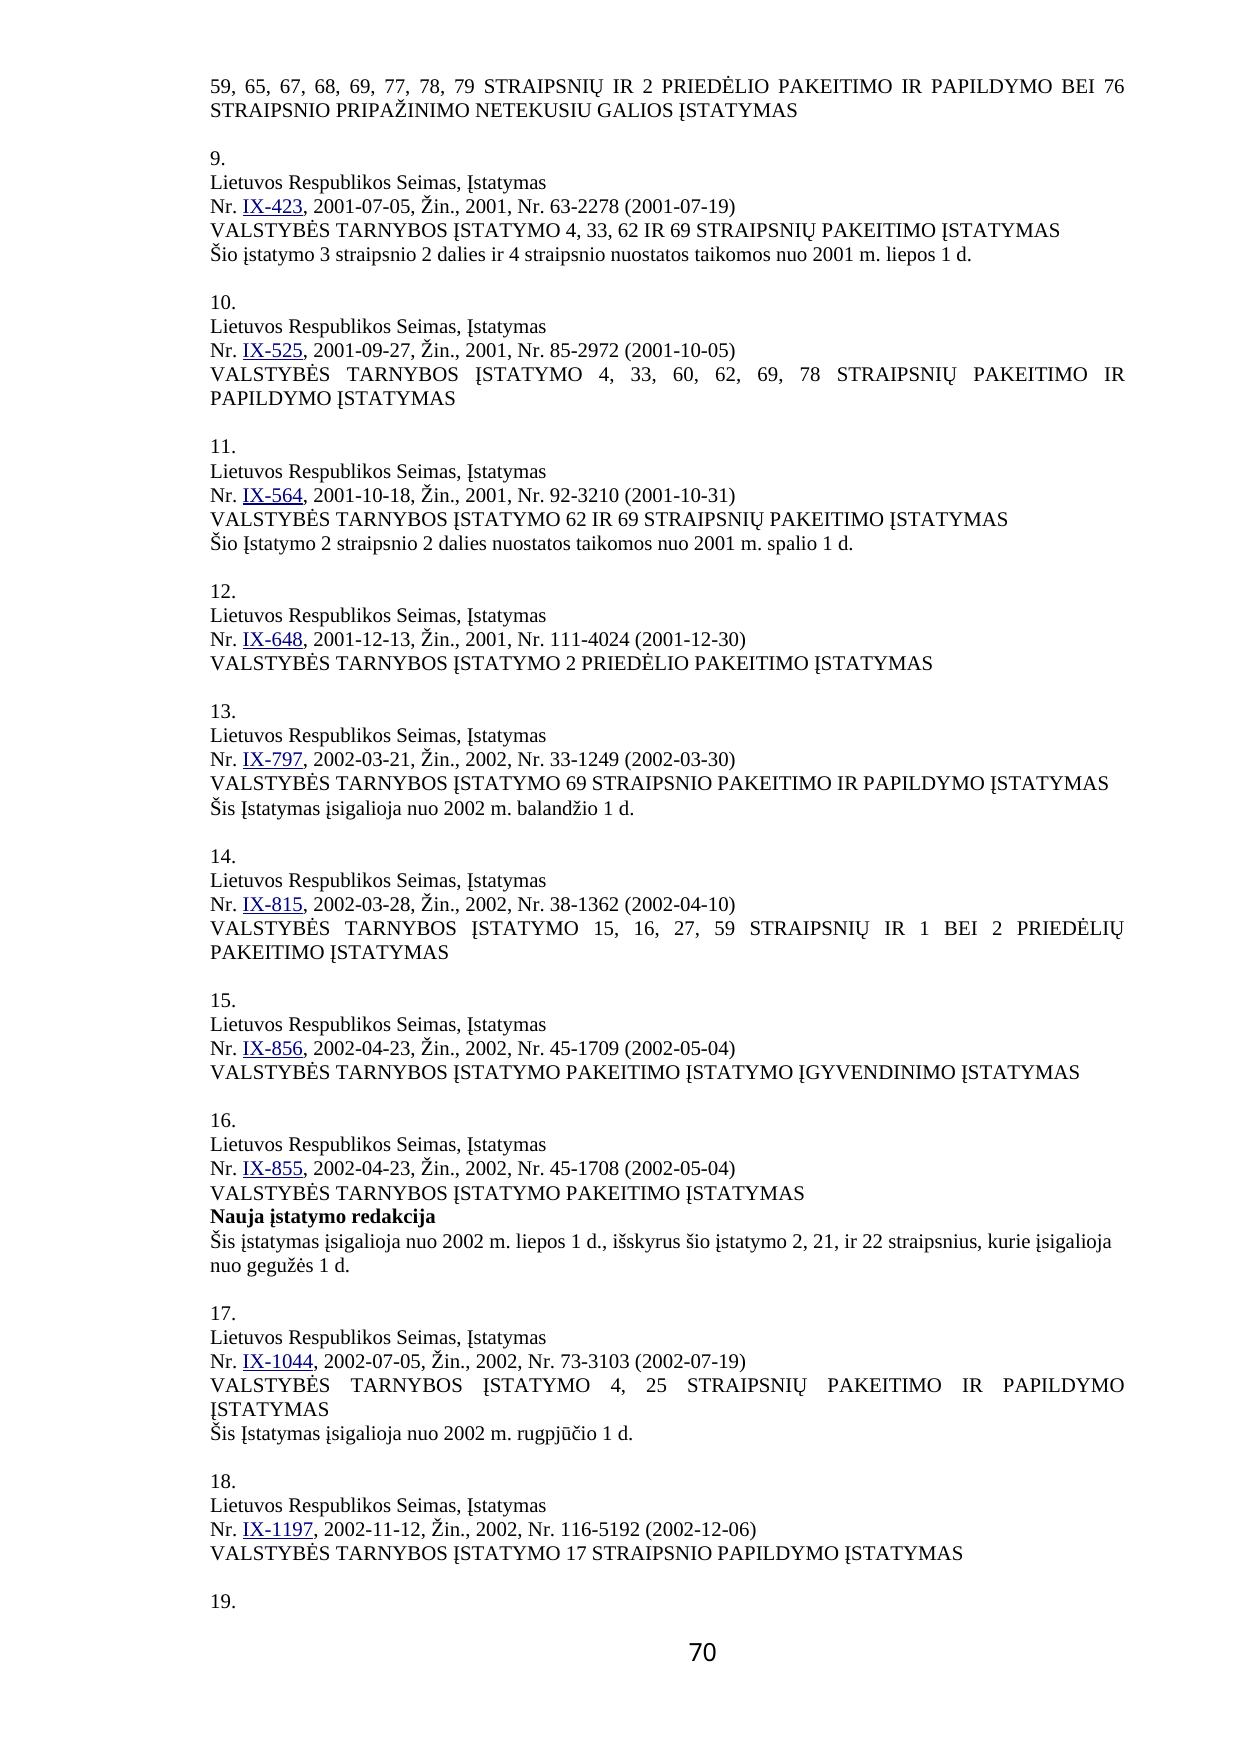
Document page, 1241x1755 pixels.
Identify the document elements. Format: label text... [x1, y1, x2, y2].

text 12. [210, 579, 1126, 603]
text Lietuvos Respublikos Seimas, Įstatymas [210, 1012, 1126, 1036]
text Nr. IX-1197, 2002-11-12, Žin., 2002, Nr. 116-5192 (2002-12-06) [210, 1517, 1126, 1541]
text Lietuvos Respublikos Seimas, Įstatymas [210, 1493, 1126, 1517]
text Šis Įstatymas įsigalioja nuo 2002 m. balandžio 1 d. [210, 795, 1126, 819]
text 11. [210, 434, 1126, 458]
text VALSTYBĖS TARNYBOS ĮSTATYMO 69 STRAIPSNIO PAKEITIMO IR PAPILDYMO ĮSTATYMAS [210, 771, 1126, 795]
text Nauja įstatymo redakcija [210, 1204, 1126, 1228]
text Nr. IX-856, 2002-04-23, Žin., 2002, Nr. 45-1709 (2002-05-04) [210, 1036, 1126, 1060]
text Lietuvos Respublikos Seimas, Įstatymas [210, 1132, 1126, 1156]
text Lietuvos Respublikos Seimas, Įstatymas [210, 1325, 1126, 1349]
text 19. [210, 1589, 1126, 1613]
text 9. [210, 146, 1126, 170]
text Lietuvos Respublikos Seimas, Įstatymas [210, 170, 1126, 194]
text 18. [210, 1469, 1126, 1493]
text Nr. IX-564, 2001-10-18, Žin., 2001, Nr. 92-3210 (2001-10-31) [210, 483, 1126, 507]
text VALSTYBĖS TARNYBOS ĮSTATYMO 4, 25 STRAIPSNIŲ PAKEITIMO IR PAPILDYMO ĮSTATYMAS [210, 1373, 1126, 1421]
text Nr. IX-855, 2002-04-23, Žin., 2002, Nr. 45-1708 (2002-05-04) [210, 1156, 1126, 1180]
text Lietuvos Respublikos Seimas, Įstatymas [210, 723, 1126, 747]
text 10. [210, 290, 1126, 314]
text VALSTYBĖS TARNYBOS ĮSTATYMO 15, 16, 27, 59 STRAIPSNIŲ IR 1 BEI 2 PRIEDĖLIŲ PAKEITIMO ĮSTATYMAS [210, 916, 1126, 964]
text Nr. IX-797, 2002-03-21, Žin., 2002, Nr. 33-1249 (2002-03-30) [210, 747, 1126, 771]
text VALSTYBĖS TARNYBOS ĮSTATYMO 62 IR 69 STRAIPSNIŲ PAKEITIMO ĮSTATYMAS [210, 507, 1126, 531]
text Šio Įstatymo 2 straipsnio 2 dalies nuostatos taikomos nuo 2001 m. spalio 1 d. [210, 531, 1126, 555]
text 17. [210, 1301, 1126, 1325]
text 13. [210, 699, 1126, 723]
text Nr. IX-1044, 2002-07-05, Žin., 2002, Nr. 73-3103 (2002-07-19) [210, 1349, 1126, 1373]
text Nr. IX-648, 2001-12-13, Žin., 2001, Nr. 111-4024 (2001-12-30) [210, 627, 1126, 651]
text VALSTYBĖS TARNYBOS ĮSTATYMO 4, 33, 60, 62, 69, 78 STRAIPSNIŲ PAKEITIMO IR PAPILDYMO ĮSTATYMAS [210, 362, 1126, 410]
text 15. [210, 988, 1126, 1012]
text VALSTYBĖS TARNYBOS ĮSTATYMO PAKEITIMO ĮSTATYMO ĮGYVENDINIMO ĮSTATYMAS [210, 1060, 1126, 1084]
text Nr. IX-815, 2002-03-28, Žin., 2002, Nr. 38-1362 (2002-04-10) [210, 892, 1126, 916]
text Lietuvos Respublikos Seimas, Įstatymas [210, 314, 1126, 338]
text Lietuvos Respublikos Seimas, Įstatymas [210, 868, 1126, 892]
text VALSTYBĖS TARNYBOS ĮSTATYMO 4, 33, 62 IR 69 STRAIPSNIŲ PAKEITIMO ĮSTATYMAS [210, 218, 1126, 242]
text Lietuvos Respublikos Seimas, Įstatymas [210, 603, 1126, 627]
text Šio įstatymo 3 straipsnio 2 dalies ir 4 straipsnio nuostatos taikomos nuo 2001 m. liepos 1 d. [210, 242, 1126, 266]
text Nr. IX-525, 2001-09-27, Žin., 2001, Nr. 85-2972 (2001-10-05) [210, 338, 1126, 362]
text 16. [210, 1108, 1126, 1132]
text 14. [210, 843, 1126, 868]
text Lietuvos Respublikos Seimas, Įstatymas [210, 458, 1126, 483]
text Šis įstatymas įsigalioja nuo 2002 m. liepos 1 d., išskyrus šio įstatymo 2, 21, ir 22 straipsnius, kurie įsigalioja nuo gegužės 1 d. [210, 1228, 1126, 1277]
text Šis Įstatymas įsigalioja nuo 2002 m. rugpjūčio 1 d. [210, 1421, 1126, 1445]
text 59, 65, 67, 68, 69, 77, 78, 79 STRAIPSNIŲ IR 2 PRIEDĖLIO PAKEITIMO IR PAPILDYMO BEI 76 STRAIPSNIO PRIPAŽINIMO NETEKUSIU GALIOS ĮSTATYMAS [210, 73, 1126, 122]
text VALSTYBĖS TARNYBOS ĮSTATYMO 17 STRAIPSNIO PAPILDYMO ĮSTATYMAS [210, 1541, 1126, 1565]
text VALSTYBĖS TARNYBOS ĮSTATYMO 2 PRIEDĖLIO PAKEITIMO ĮSTATYMAS [210, 651, 1126, 675]
text Nr. IX-423, 2001-07-05, Žin., 2001, Nr. 63-2278 (2001-07-19) [210, 194, 1126, 218]
text VALSTYBĖS TARNYBOS ĮSTATYMO PAKEITIMO ĮSTATYMAS [210, 1180, 1126, 1204]
